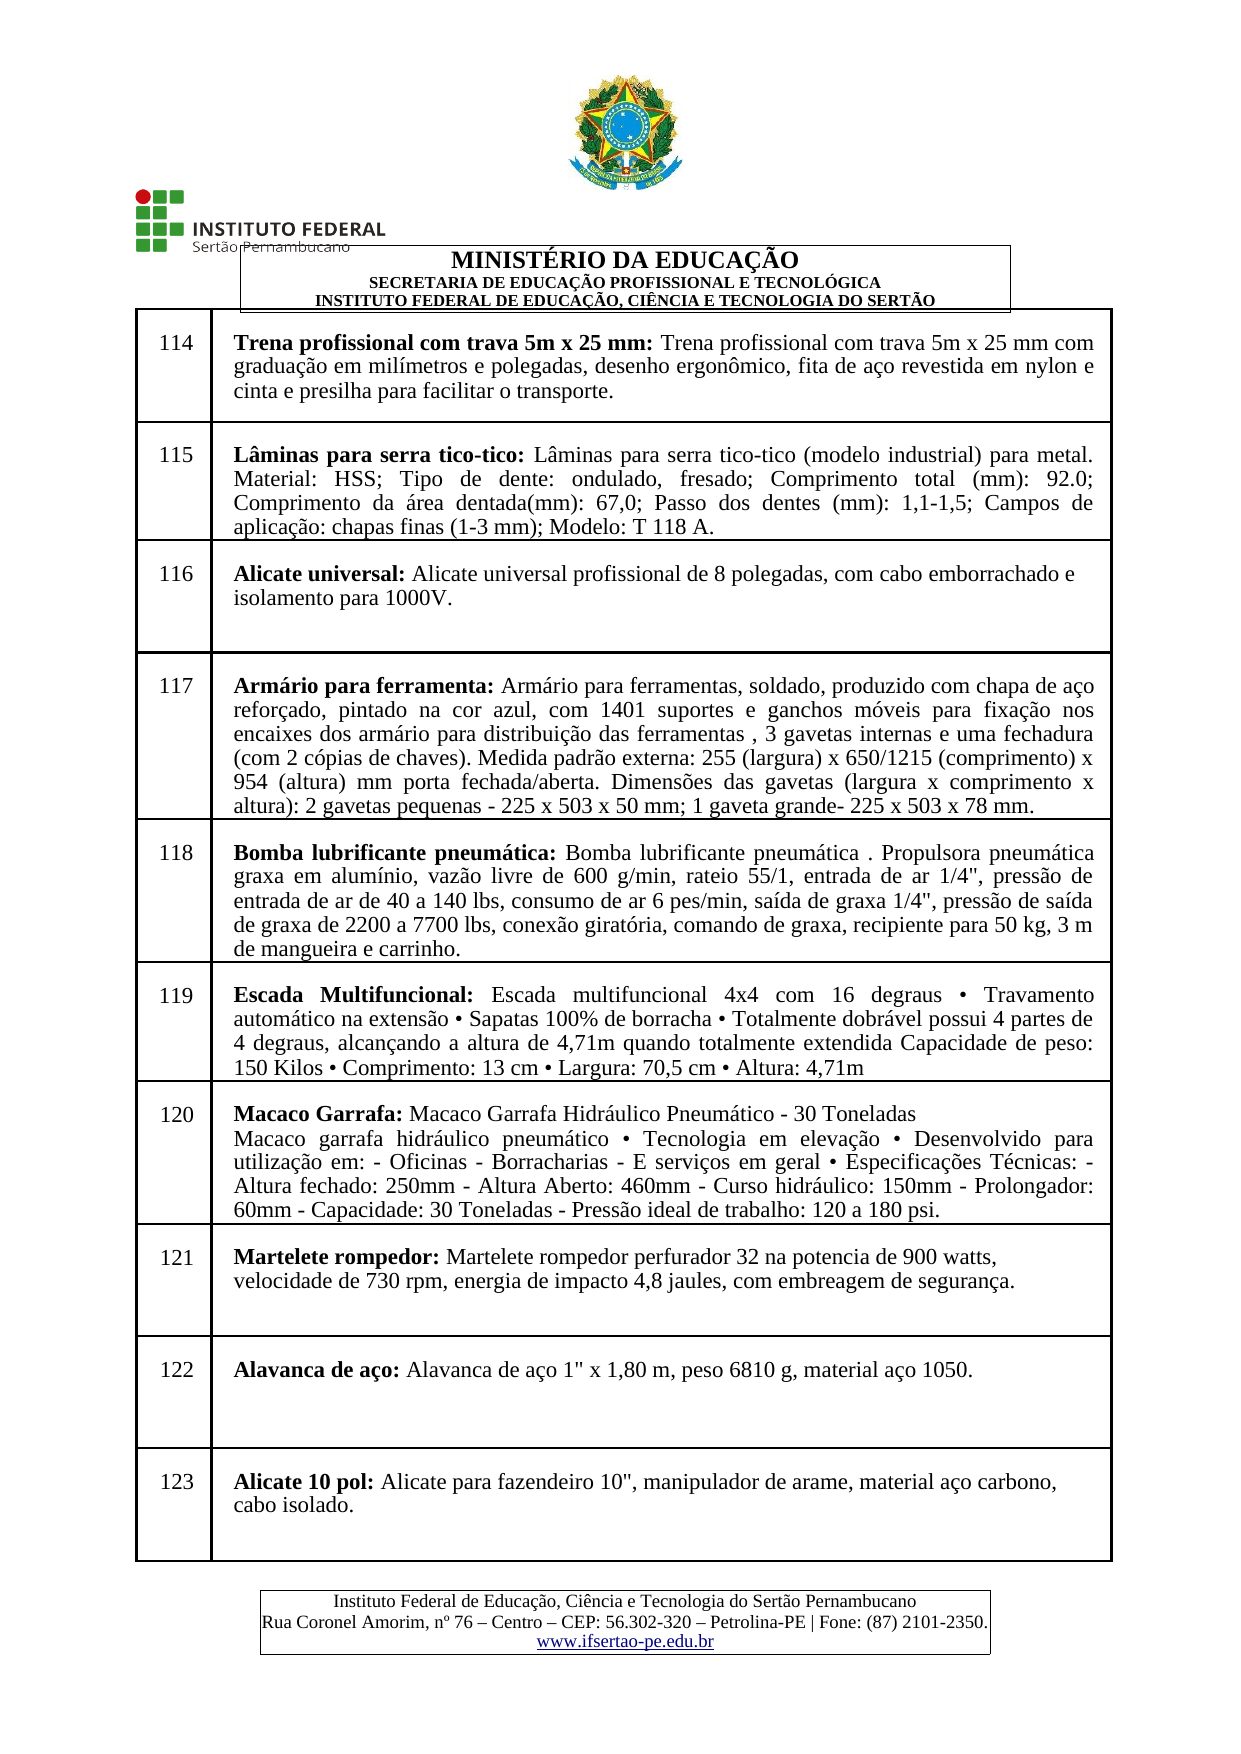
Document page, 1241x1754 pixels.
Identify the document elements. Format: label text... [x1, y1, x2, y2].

table_cell Alicate universal: Alicate universal profissional de 8 polegadas, com cabo emborrachado e isolamento para 1000V. [213, 541, 1110, 651]
table_cell Bomba lubrificante pneumática: Bomba lubrificante pneumática . Propulsora pneumática graxa em alumínio, vazão livre de 600 g/min, rateio 55/1, entrada de ar 1/4", pressão de entrada de ar de 40 a 140 lbs, consumo de ar 6 pes/min, saída de graxa 1/4", pressão de saída de graxa de 2200 a 7700 lbs, conexão giratória, comando de graxa, recipiente para 50 kg, 3 m de mangueira e carrinho. [213, 820, 1110, 961]
table_cell Lâminas para serra tico-tico: Lâminas para serra tico-tico (modelo industrial) para metal. Material: HSS; Tipo de dente: ondulado, fresado; Comprimento total (mm): 92.0; Comprimento da área dentada(mm): 67,0; Passo dos dentes (mm): 1,1-1,5; Campos de aplicação: chapas finas (1-3 mm); Modelo: T 118 A. [213, 423, 1110, 539]
table_cell 121 [138, 1225, 210, 1335]
table_cell Alicate 10 pol: Alicate para fazendeiro 10", manipulador de arame, material aço carbono, cabo isolado. [213, 1449, 1110, 1559]
table_cell Alavanca de aço: Alavanca de aço 1" x 1,80 m, peso 6810 g, material aço 1050. [213, 1337, 1110, 1447]
table_cell 120 [138, 1082, 210, 1223]
picture [135, 189, 386, 252]
table_cell Armário para ferramenta: Armário para ferramentas, soldado, produzido com chapa de aço reforçado, pintado na cor azul, com 1401 suportes e ganchos móveis para fixação nos encaixes dos armário para distribuição das ferramentas , 3 gavetas internas e uma fechadura (com 2 cópias de chaves). Medida padrão externa: 255 (largura) x 650/1215 (comprimento) x 954 (altura) mm porta fechada/aberta. Dimensões das gavetas (largura x comprimento x altura): 2 gavetas pequenas - 225 x 503 x 50 mm; 1 gaveta grande- 225 x 503 x 78 mm. [213, 654, 1110, 818]
table_cell Escada Multifuncional: Escada multifuncional 4x4 com 16 degraus • Travamento automático na extensão • Sapatas 100% de borracha • Totalmente dobrável possui 4 partes de 4 degraus, alcançando a altura de 4,71m quando totalmente extendida Capacidade de peso: 150 Kilos • Comprimento: 13 cm • Largura: 70,5 cm • Altura: 4,71m [213, 963, 1110, 1080]
table_cell 122 [138, 1337, 210, 1447]
table_cell 118 [138, 820, 210, 961]
table_cell 117 [138, 654, 210, 818]
table_cell 119 [138, 963, 210, 1080]
table_cell 115 [138, 423, 210, 539]
table_cell Martelete rompedor: Martelete rompedor perfurador 32 na potencia de 900 watts, velocidade de 730 rpm, energia de impacto 4,8 jaules, com embreagem de segurança. [213, 1225, 1110, 1335]
table_cell Trena profissional com trava 5m x 25 mm: Trena profissional com trava 5m x 25 mm com graduação em milímetros e polegadas, desenho ergonômico, fita de aço revestida em nylon e cinta e presilha para facilitar o transporte. [213, 310, 1110, 421]
table_cell 114 [138, 310, 210, 421]
table_cell 116 [138, 541, 210, 651]
table_cell 123 [138, 1449, 210, 1559]
picture [568, 75, 683, 190]
table_cell Macaco Garrafa: Macaco Garrafa Hidráulico Pneumático - 30 Toneladas Macaco garrafa hidráulico pneumático • Tecnologia em elevação • Desenvolvido para utilização em: - Oficinas - Borracharias - E serviços em geral • Especificações Técnicas: - Altura fechado: 250mm - Altura Aberto: 460mm - Curso hidráulico: 150mm - Prolongador: 60mm - Capacidade: 30 Toneladas - Pressão ideal de trabalho: 120 a 180 psi. [213, 1082, 1110, 1223]
